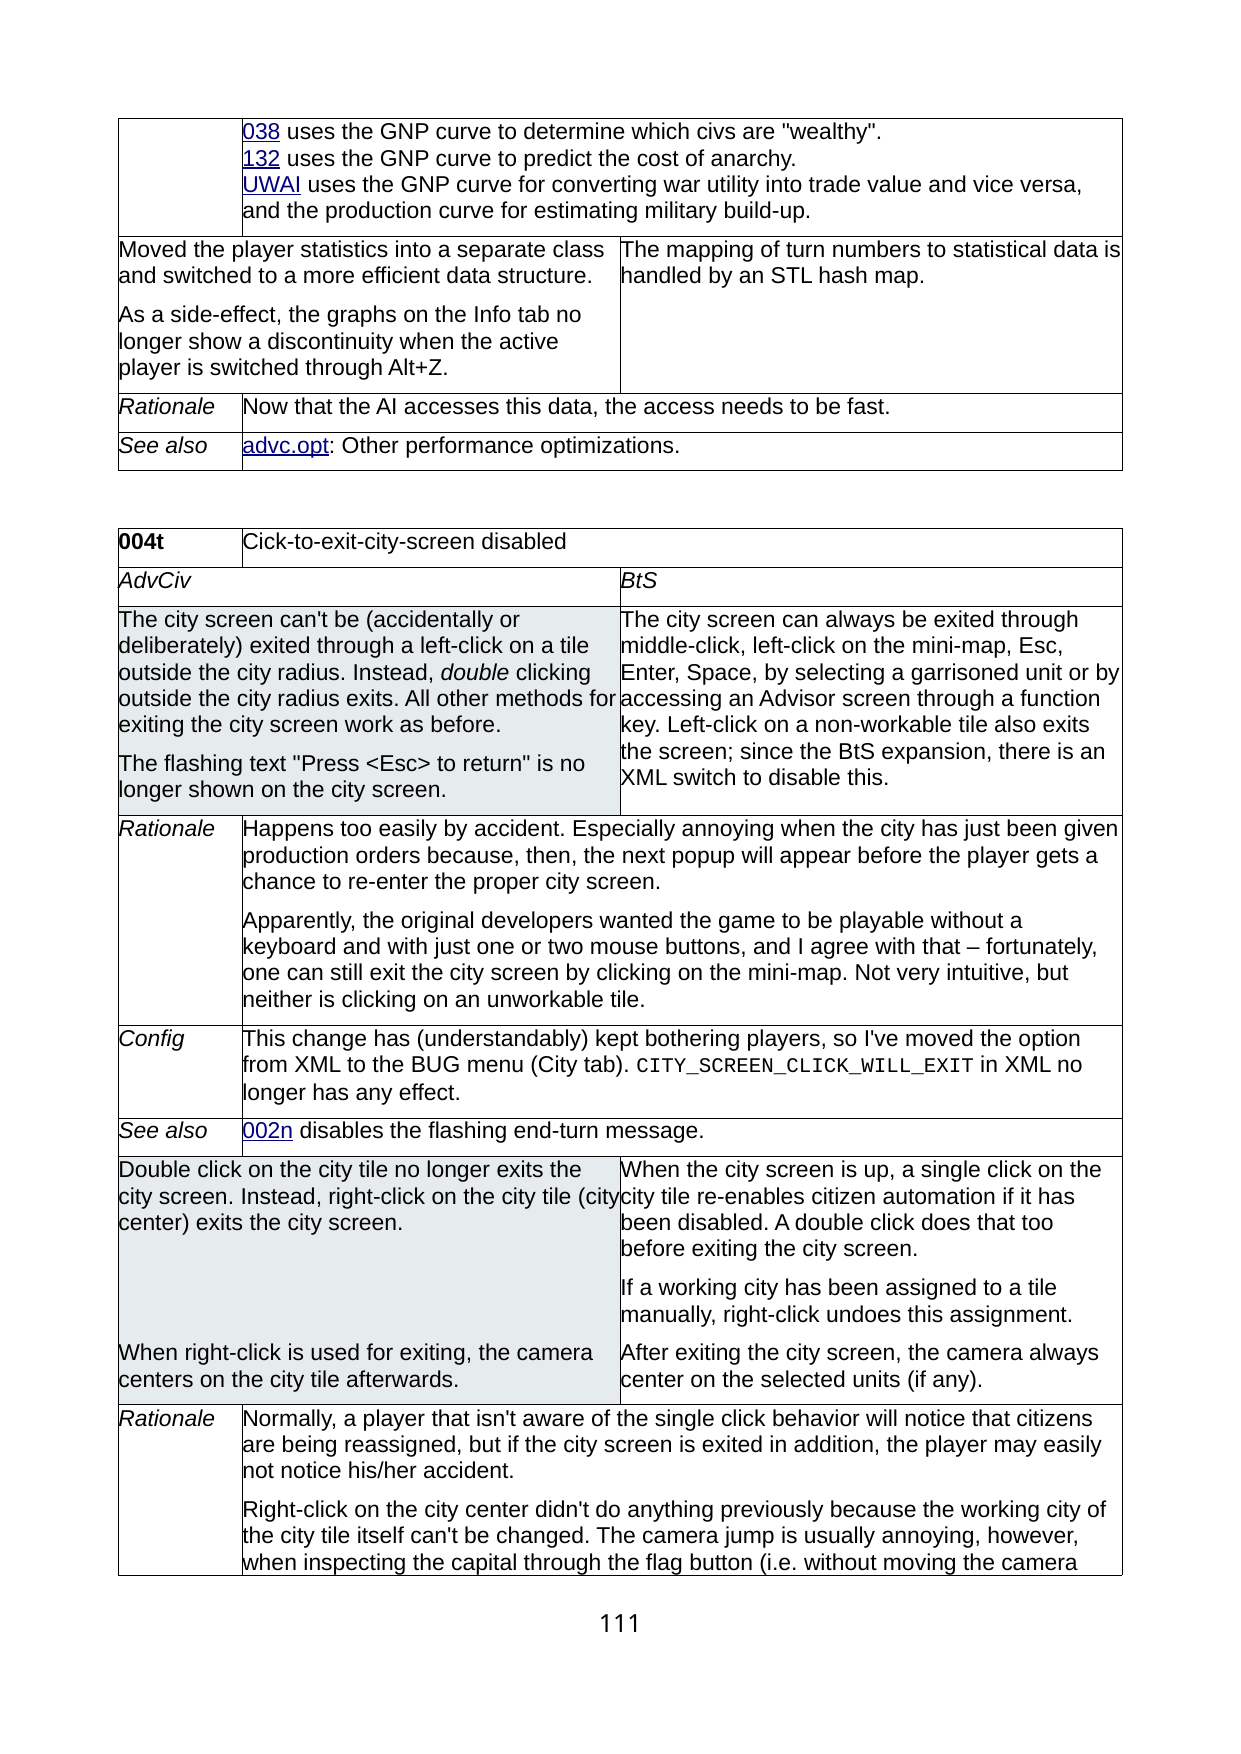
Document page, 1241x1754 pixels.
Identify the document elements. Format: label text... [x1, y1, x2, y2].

table_cell Happens too easily by accident. Especially annoying when the city has just been given production orders because, then, the next popup will appear before the player gets a chance to re-enter the proper city screen. Apparently, the original developers wanted the game to be playable without a keyboard and with just one or two mouse buttons, and I agree with that – fortunately, one can still exit the city screen by clicking on the mini-map. Not very intuitive, but neither is clicking on an unworkable tile. [243, 816, 1122, 1024]
table_cell AdvCiv [119, 568, 620, 606]
table_cell When the city screen is up, a single click on the city tile re-enables citizen automation if it has been disabled. A double click does that too before exiting the city screen. If a working city has been assigned to a tile manually, right-click undoes this assignment. After exiting the city screen, the camera always center on the selected units (if any). [621, 1157, 1122, 1404]
table_cell Config [119, 1026, 242, 1117]
table_cell See also [119, 433, 242, 470]
table_cell Rationale [119, 394, 242, 432]
table_cell 002n disables the flashing end-turn message. [243, 1119, 1122, 1156]
table_cell 038 uses the GNP curve to determine which civs are "wealthy". 132 uses the GNP curve to predict the cost of anarchy. UWAI uses the GNP curve for converting war utility into trade value and vice versa, and the production curve for estimating military build-up. [243, 119, 1122, 236]
table_cell See also [119, 1119, 242, 1156]
table_cell Rationale [119, 1405, 242, 1575]
table_cell The city screen can always be exited through middle-click, left-click on the mini-map, Esc, Enter, Space, by selecting a garrisoned unit or by accessing an Advisor screen through a function key. Left-click on a non-workable tile also exits the screen; since the BtS expansion, there is an XML switch to disable this. [621, 607, 1122, 815]
table_cell BtS [621, 568, 1122, 606]
table_cell Moved the player statistics into a separate class and switched to a more efficient data structure. As a side-effect, the graphs on the Info tab no longer show a discontinuity when the active player is switched through Alt+Z. [119, 237, 620, 393]
table_cell The city screen can't be (accidentally or deliberately) exited through a left-click on a tile outside the city radius. Instead, double clicking outside the city radius exits. All other methods for exiting the city screen work as before. The flashing text "Press <Esc> to return" is no longer shown on the city screen. [119, 607, 620, 815]
table_cell advc.opt: Other performance optimizations. [243, 433, 1122, 470]
table_cell Now that the AI accesses this data, the access needs to be fast. [243, 394, 1122, 432]
table_header 004t [119, 529, 242, 567]
table_cell Normally, a player that isn't aware of the single click behavior will notice that citizens are being reassigned, but if the city screen is exited in addition, the player may easily not notice his/her accident. Right-click on the city center didn't do anything previously because the working city of the city tile itself can't be changed. The camera jump is usually annoying, however, when inspecting the capital through the flag button (i.e. without moving the camera [243, 1405, 1122, 1575]
table_header Cick-to-exit-city-screen disabled [243, 529, 1122, 567]
table_cell Rationale [119, 816, 242, 1024]
table_cell This change has (understandably) kept bothering players, so I've moved the option from XML to the BUG menu (City tab). CITY_SCREEN_CLICK_WILL_EXIT in XML no longer has any effect. [243, 1026, 1122, 1117]
table_cell [119, 119, 242, 236]
table_cell The mapping of turn numbers to statistical data is handled by an STL hash map. [621, 237, 1122, 393]
table_cell Double click on the city tile no longer exits the city screen. Instead, right-click on the city tile (city center) exits the city screen. When right-click is used for exiting, the camera centers on the city tile afterwards. [119, 1157, 620, 1404]
